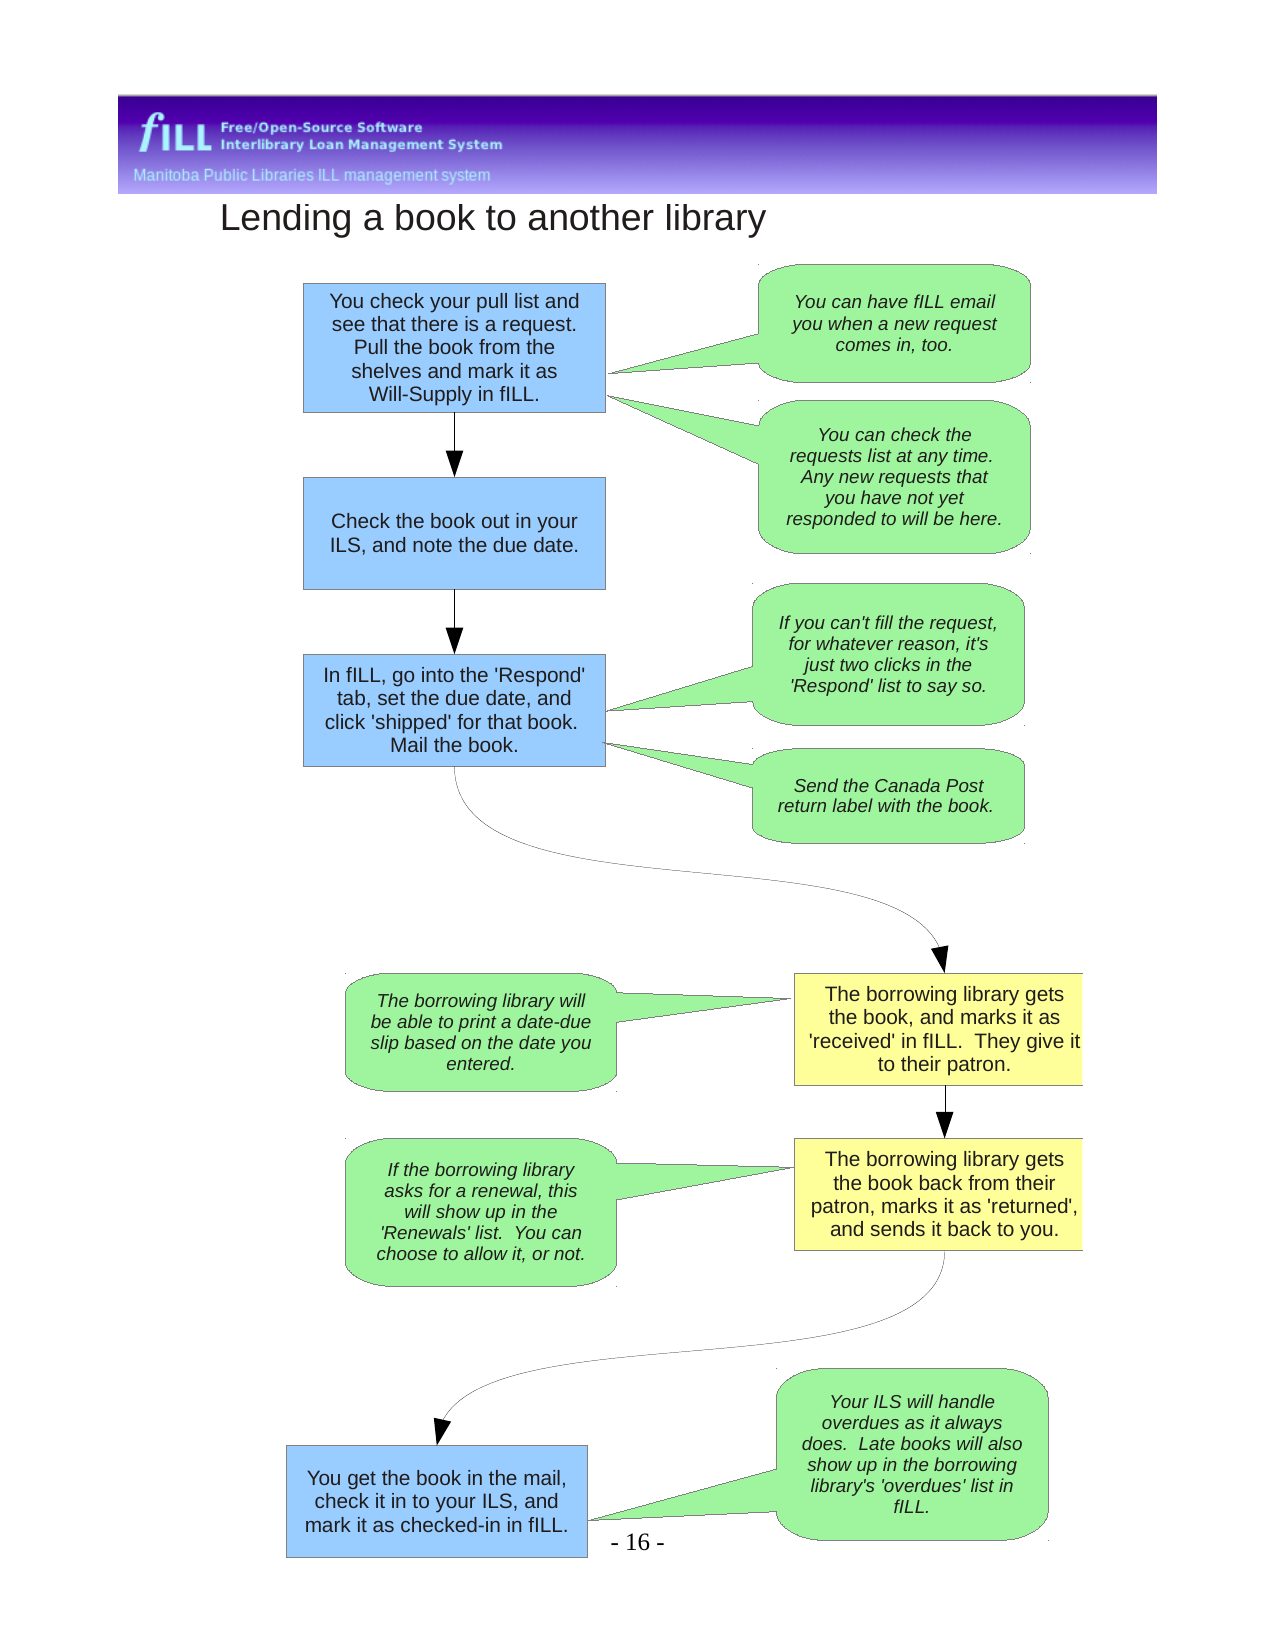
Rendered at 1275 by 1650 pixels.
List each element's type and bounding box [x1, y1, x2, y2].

picture [118, 94, 1157, 194]
